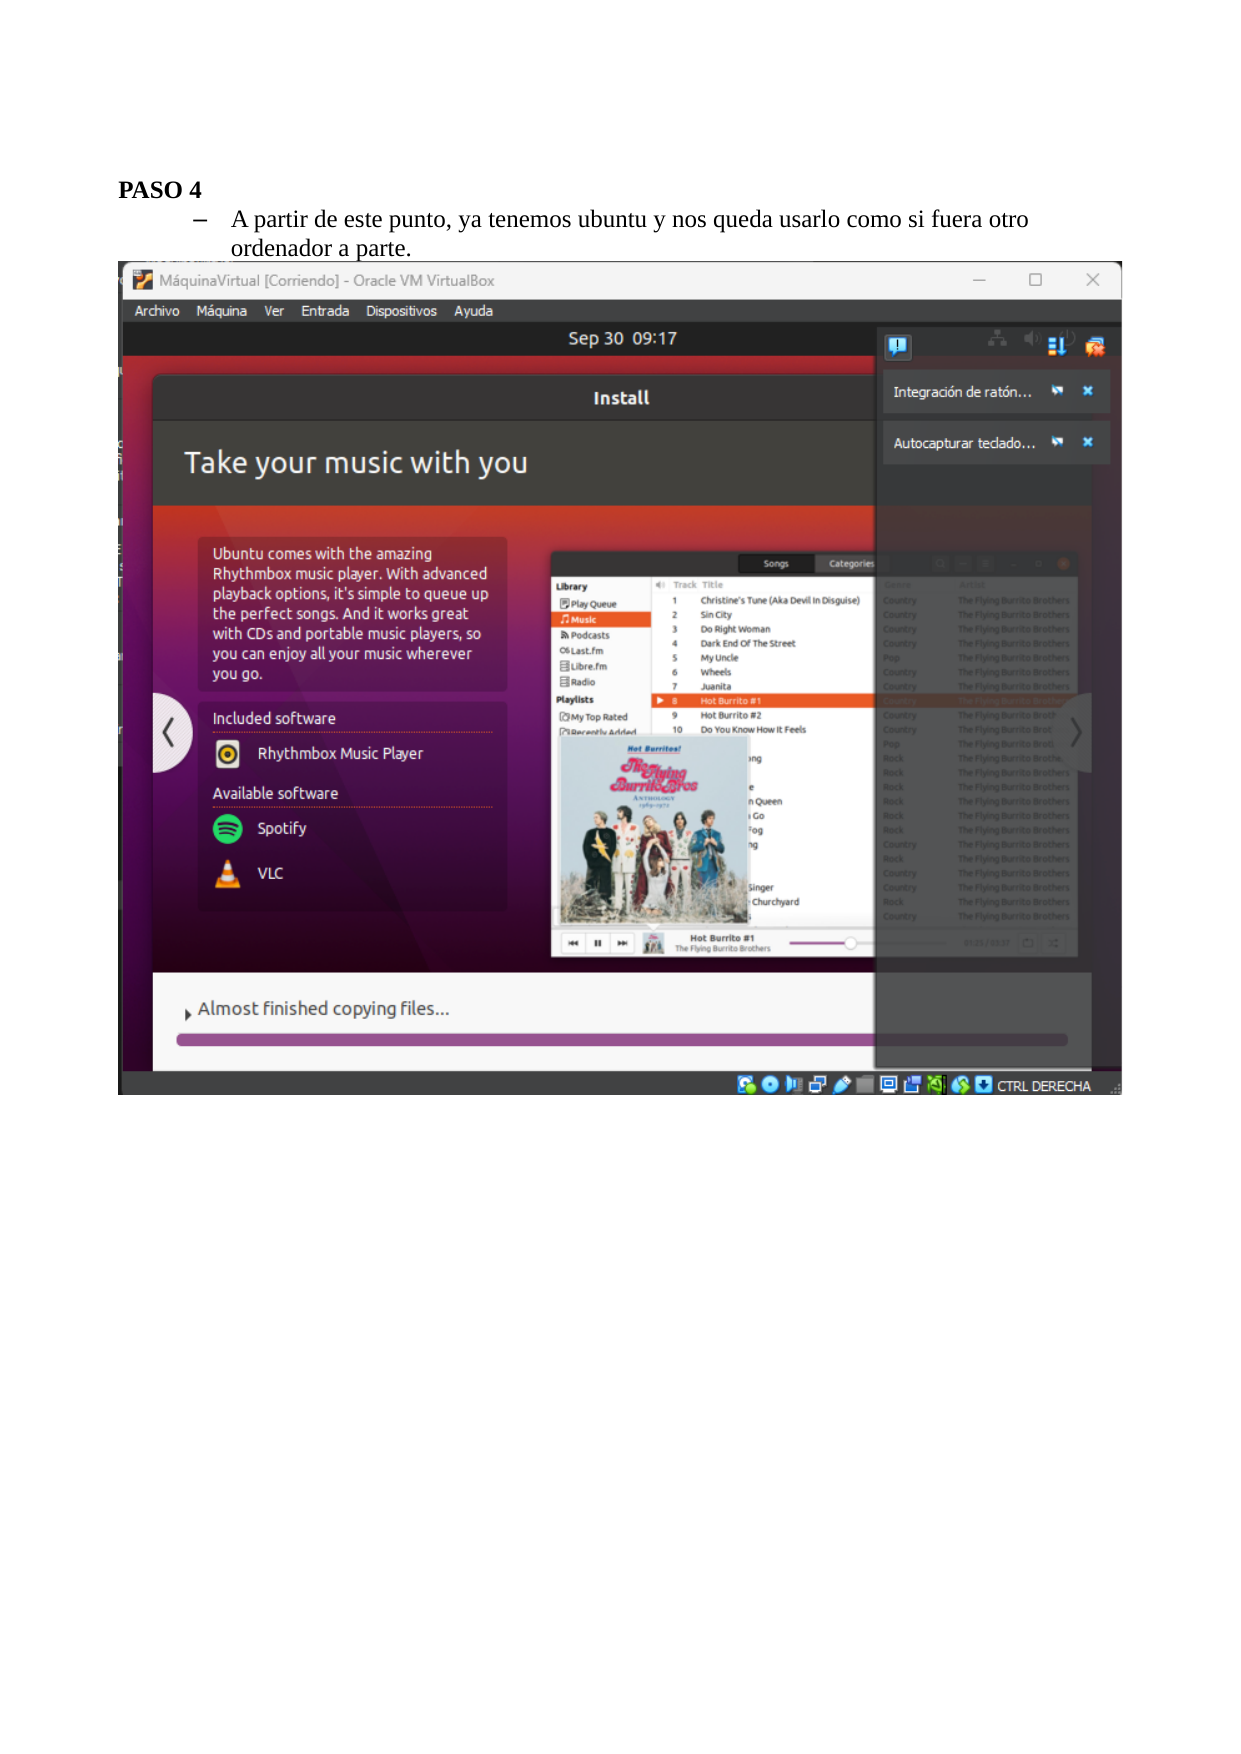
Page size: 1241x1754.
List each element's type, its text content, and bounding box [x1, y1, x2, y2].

picture [118, 261, 1123, 1095]
list A partir de este punto, ya tenemos ubuntu y nos queda usarlo como si fuera otro ordenador a parte. [193, 204, 1122, 261]
text PASO 4 [118, 176, 1122, 204]
